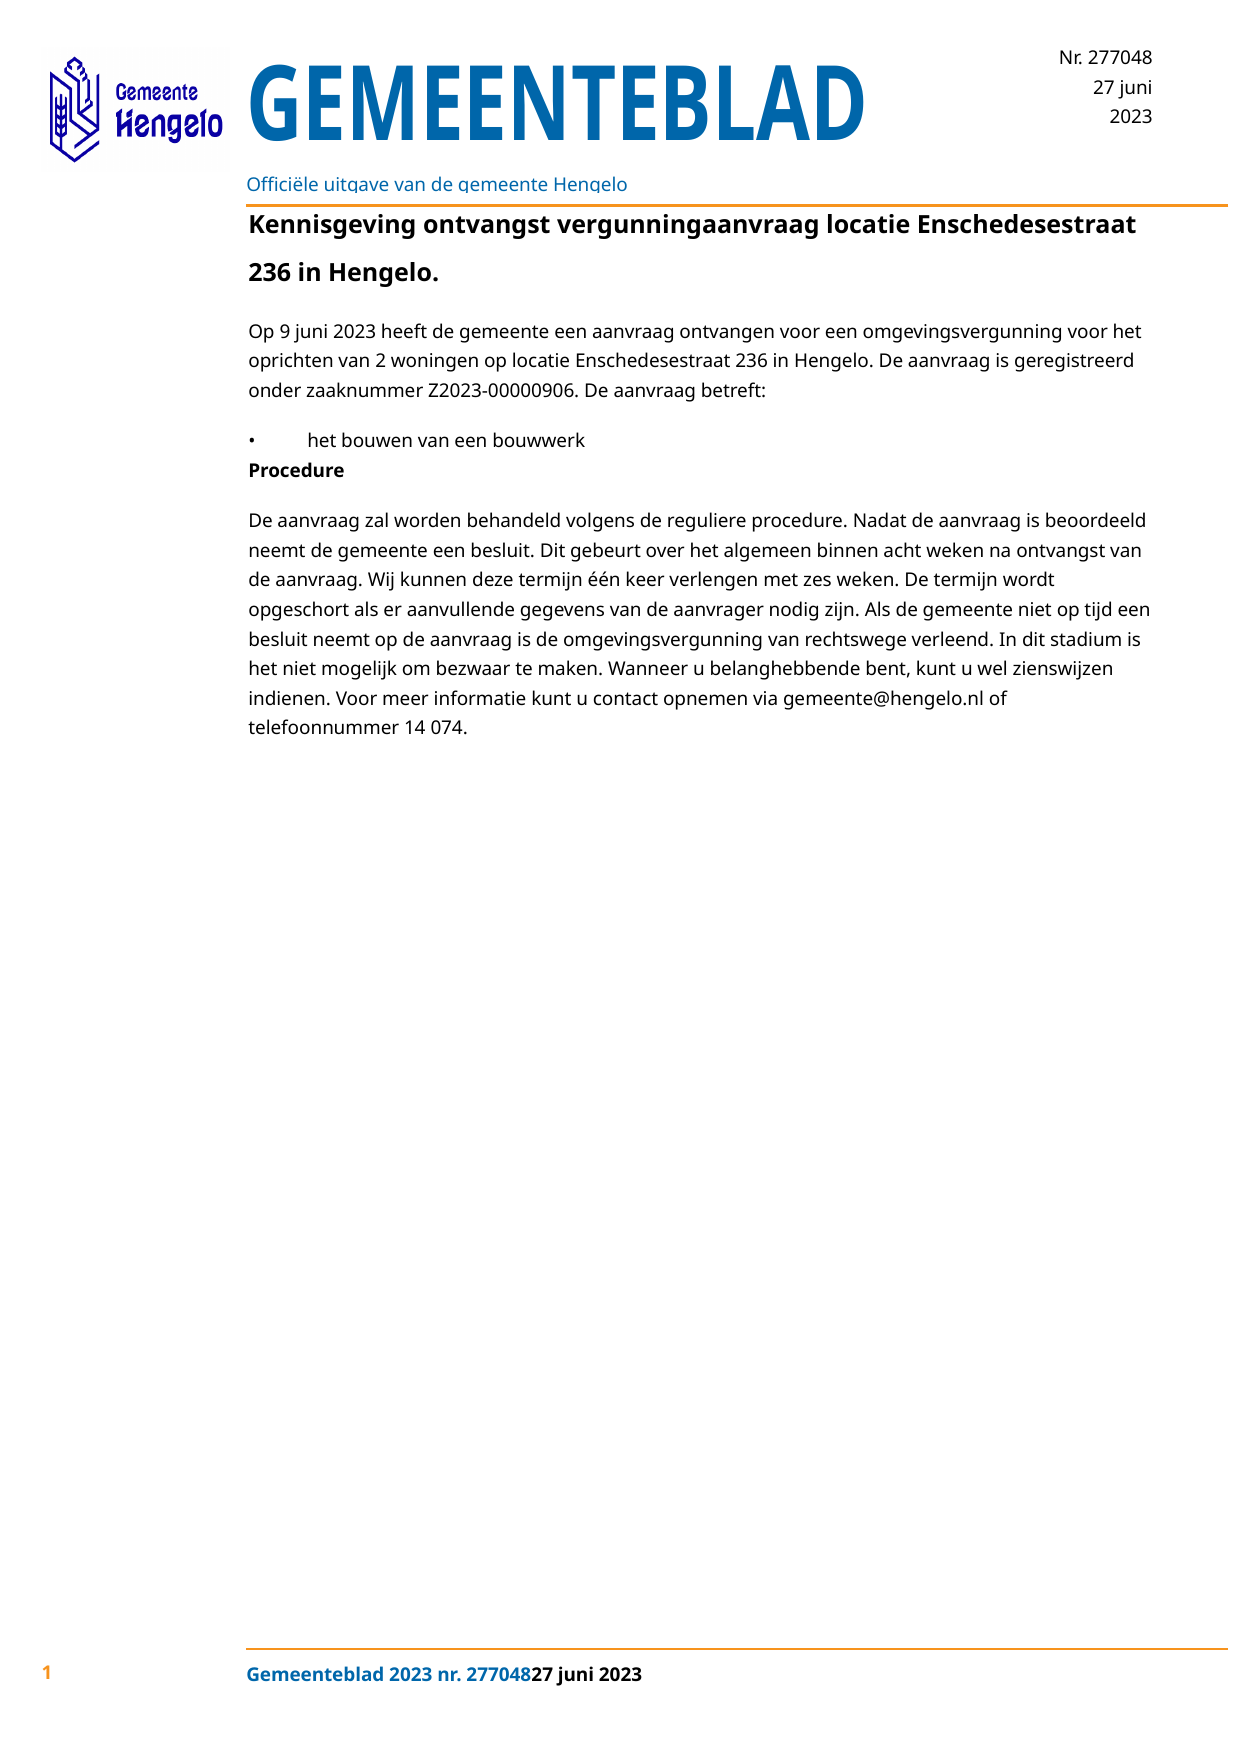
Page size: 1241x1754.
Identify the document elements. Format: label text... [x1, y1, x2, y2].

picture [41, 47, 231, 172]
text Op 9 juni 2023 heeft de gemeente een aanvraag ontvangen voor een omgevingsvergunning voor het oprichten van 2 woningen op locatie Enschedesestraat 236 in Hengelo. De aanvraag is geregistreerd onder zaaknummer Z2023-00000906. De aanvraag betreft: [248, 318, 1152, 403]
text Procedure [248, 457, 1152, 483]
text Kennisgeving ontvangst vergunningaanvraag locatie Enschedesestraat 236 in Hengelo. [248, 207, 1152, 288]
list het bouwen van een bouwwerk [248, 427, 1152, 453]
text De aanvraag zal worden behandeld volgens de reguliere procedure. Nadat de aanvraag is beoordeeld neemt de gemeente een besluit. Dit gebeurt over het algemeen binnen acht weken na ontvangst van de aanvraag. Wij kunnen deze termijn één keer verlengen met zes weken. De termijn wordt opgeschort als er aanvullende gegevens van de aanvrager nodig zijn. Als de gemeente niet op tijd een besluit neemt op de aanvraag is de omgevingsvergunning van rechtswege verleend. In dit stadium is het niet mogelijk om bezwaar te maken. Wanneer u belanghebbende bent, kunt u wel zienswijzen indienen. Voor meer informatie kunt u contact opnemen via gemeente@hengelo.nl of telefoonnummer 14 074. [248, 507, 1152, 740]
